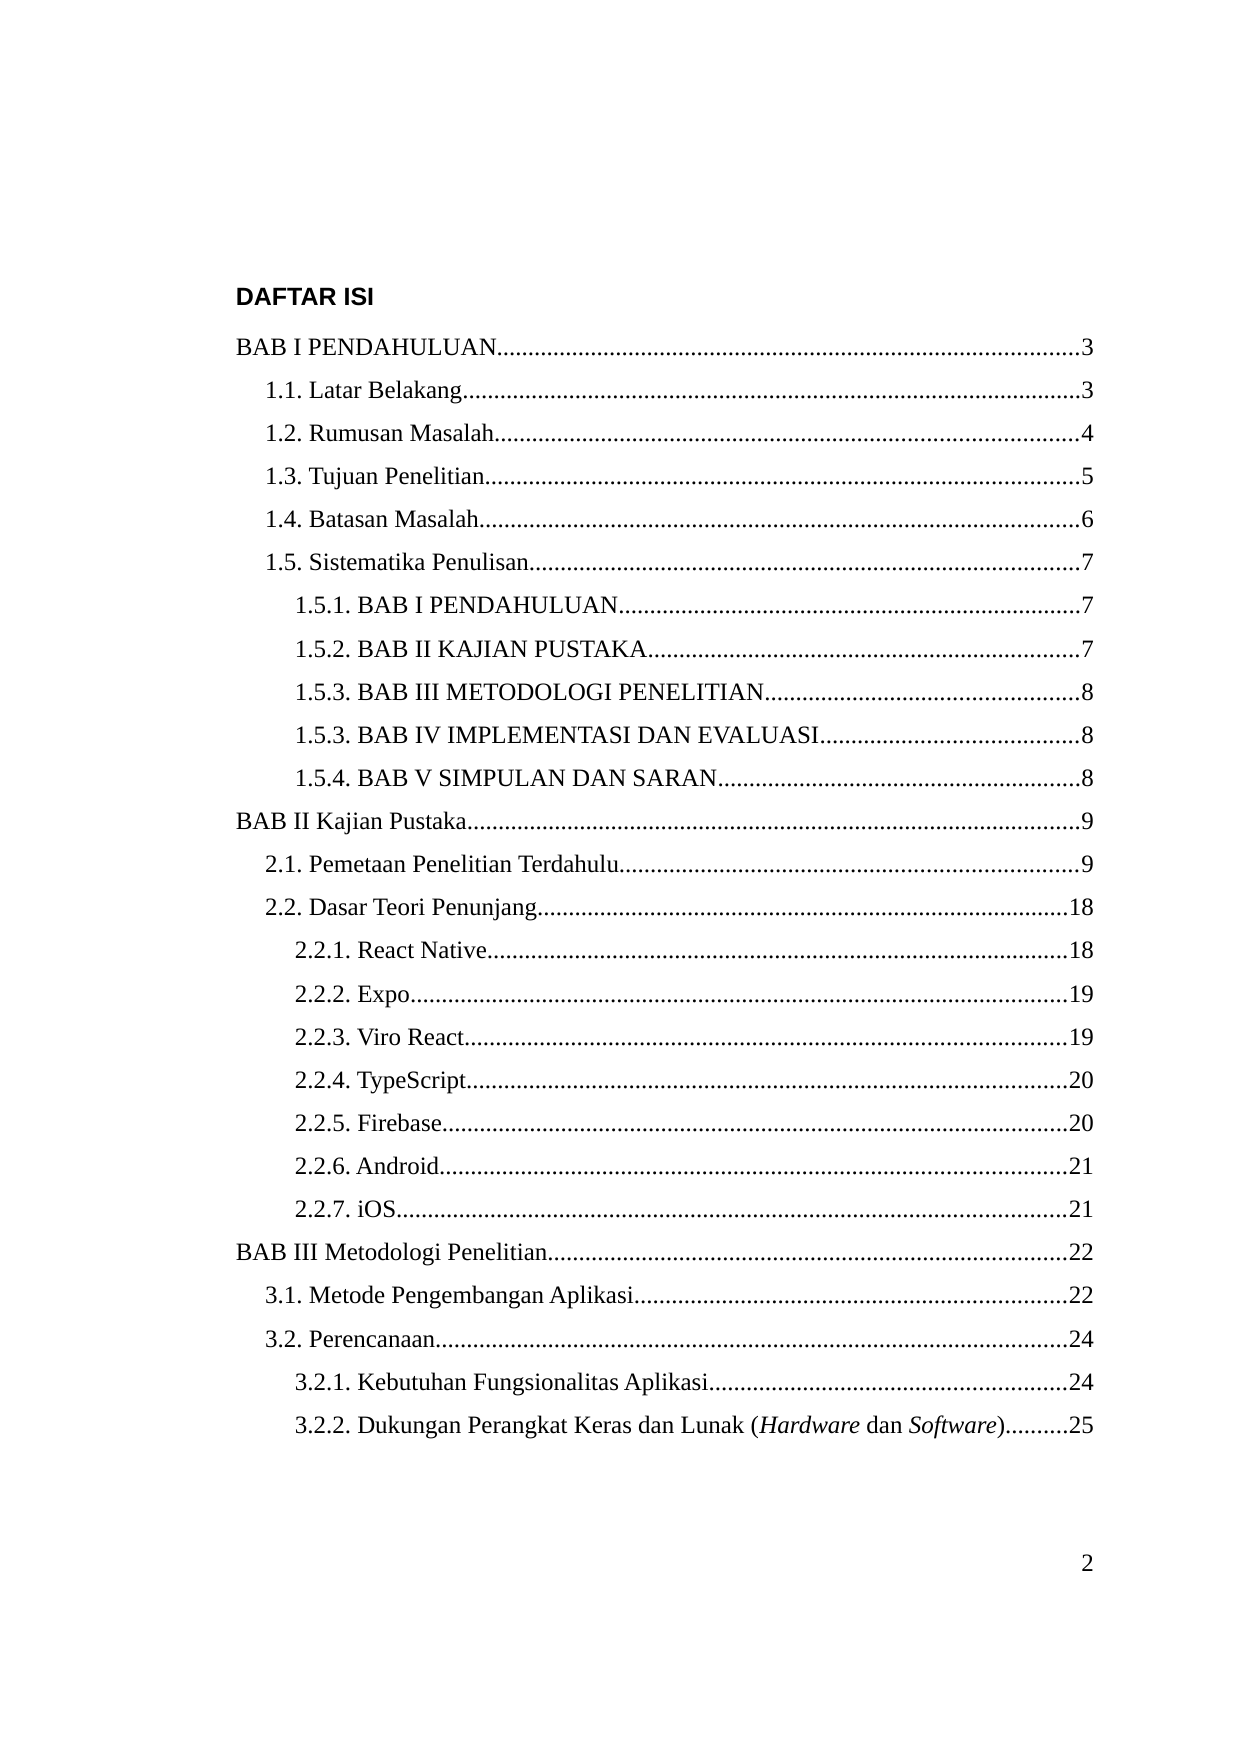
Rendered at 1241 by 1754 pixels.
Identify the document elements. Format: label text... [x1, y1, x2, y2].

text 1.5. Sistematika Penulisan 7 [265, 547, 1093, 576]
text 1.4. Batasan Masalah 6 [265, 504, 1093, 533]
text 2.1. Pemetaan Penelitian Terdahulu 9 [265, 849, 1093, 878]
text 1.2. Rumusan Masalah 4 [265, 418, 1093, 447]
text 3.2.1. Kebutuhan Fungsionalitas Aplikasi 24 [294, 1367, 1093, 1396]
text 2.2.5. Firebase 20 [294, 1108, 1093, 1137]
text 2.2.4. TypeScript 20 [294, 1065, 1093, 1094]
text 1.5.2. BAB II KAJIAN PUSTAKA 7 [294, 634, 1093, 662]
text 1.5.3. BAB IV IMPLEMENTASI DAN EVALUASI 8 [294, 720, 1093, 749]
text 2.2. Dasar Teori Penunjang 18 [265, 892, 1093, 921]
text BAB I PENDAHULUAN 3 [236, 332, 1093, 361]
text 2.2.3. Viro React 19 [294, 1022, 1093, 1051]
text BAB II Kajian Pustaka 9 [236, 806, 1093, 835]
text 2.2.2. Expo 19 [294, 979, 1093, 1007]
text BAB III Metodologi Penelitian 22 [236, 1237, 1093, 1266]
text 2.2.1. React Native 18 [294, 936, 1093, 964]
subtitle DAFTAR ISI [236, 282, 1093, 311]
text 1.5.1. BAB I PENDAHULUAN 7 [294, 591, 1093, 619]
text 2.2.7. iOS 21 [294, 1194, 1093, 1223]
text 1.5.3. BAB III METODOLOGI PENELITIAN 8 [294, 677, 1093, 706]
text 3.2. Perencanaan 24 [265, 1324, 1093, 1352]
text 3.1. Metode Pengembangan Aplikasi 22 [265, 1281, 1093, 1309]
text 1.3. Tujuan Penelitian 5 [265, 461, 1093, 490]
text 1.1. Latar Belakang 3 [265, 375, 1093, 404]
text 1.5.4. BAB V SIMPULAN DAN SARAN 8 [294, 763, 1093, 792]
text 2.2.6. Android 21 [294, 1151, 1093, 1180]
text 3.2.2. Dukungan Perangkat Keras dan Lunak (Hardware dan Software) 25 [294, 1410, 1093, 1439]
